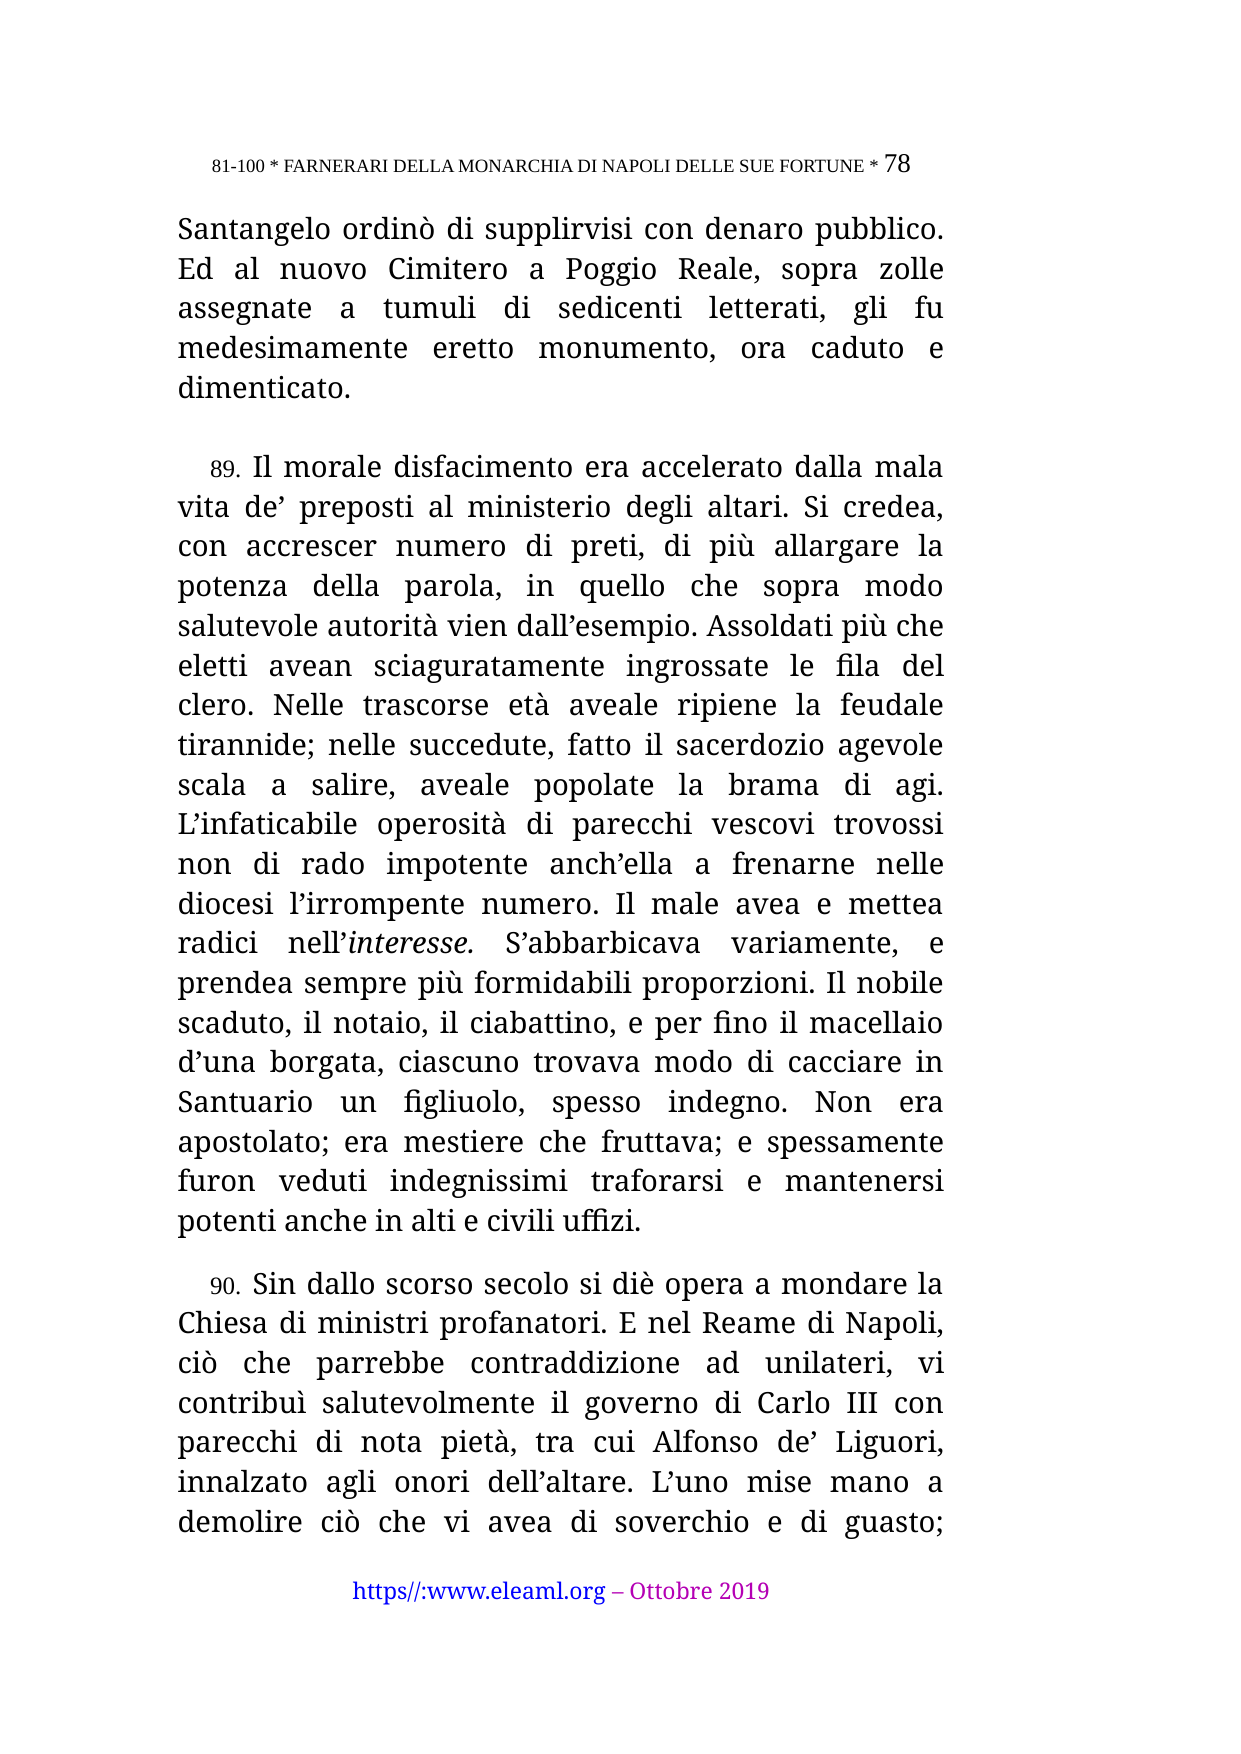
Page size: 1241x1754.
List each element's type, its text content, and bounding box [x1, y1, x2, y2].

list Sin dallo scorso secolo si diè opera a mondare la Chiesa di ministri profanatori. E nel Reame di Napoli, ciò che parrebbe contraddizione ad unilateri, vi contribuì salutevolmente il governo di Carlo III con parecchi di nota pietà, tra cui Alfonso de’ Liguori, innalzato agli onori dell’altare. L’uno mise mano a demolire ciò che vi avea di soverchio e di guasto; [177, 1263, 945, 1541]
list Il morale disfacimento era accelerato dalla mala vita de’ preposti al ministerio degli altari. Si credea, con accrescer numero di preti, di più allargare la potenza della parola, in quello che sopra modo salutevole autorità vien dall’esempio. Assoldati più che eletti avean sciaguratamente ingrossate le fila del clero. Nelle trascorse età aveale ripiene la feudale tirannide; nelle succedute, fatto il sacerdozio agevole scala a salire, aveale popolate la brama di agi. L’infaticabile operosità di parecchi vescovi trovossi non di rado impotente anch’ella a frenarne nelle diocesi l’irrompente numero. Il male avea e mettea radici nell’interesse. S’abbarbicava variamente, e prendea sempre più formidabili proporzioni. Il nobile scaduto, il notaio, il ciabattino, e per fino il macellaio d’una borgata, ciascuno trovava modo di cacciare in Santuario un figliuolo, spesso indegno. Non era apostolato; era mestiere che fruttava; e spessamente furon veduti indegnissimi traforarsi e mantenersi potenti anche in alti e civili uffizi. [177, 446, 945, 1240]
text Santangelo ordinò di supplirvisi con denaro pubblico. Ed al nuovo Cimitero a Poggio Reale, sopra zolle assegnate a tumuli di sedicenti letterati, gli fu medesimamente eretto monumento, ora caduto e dimenticato. [177, 208, 945, 407]
